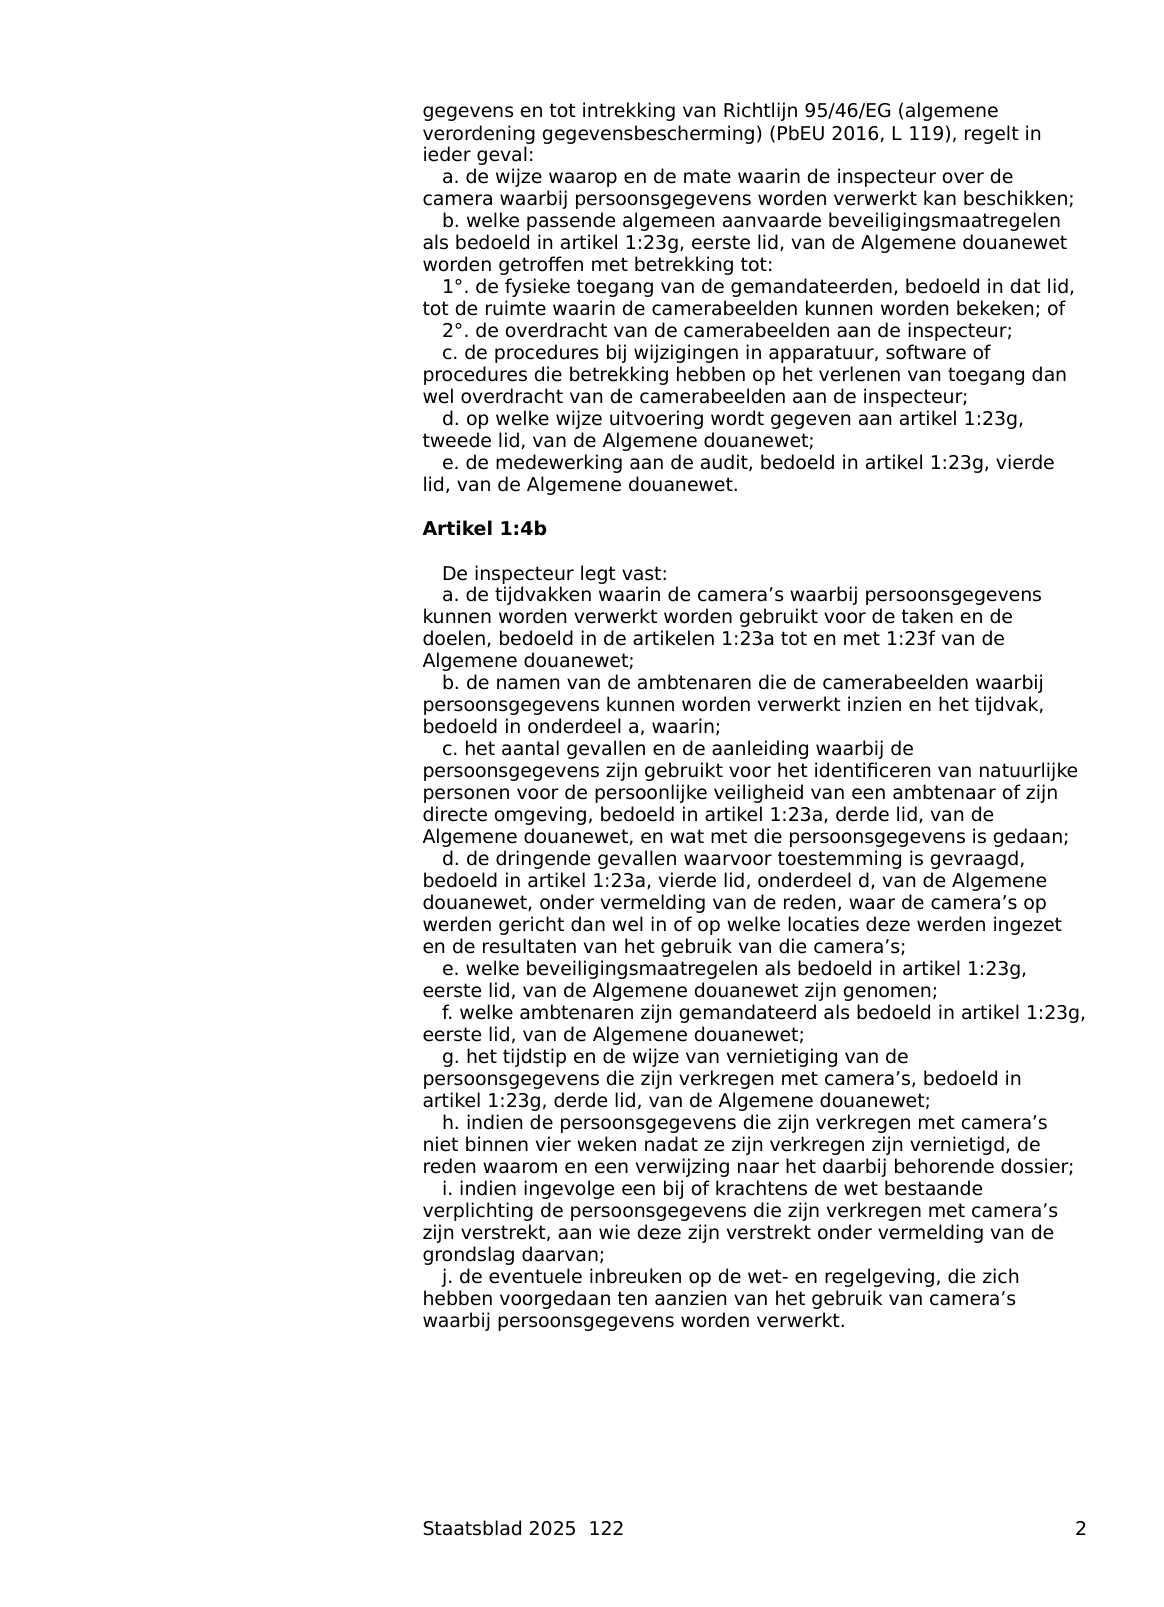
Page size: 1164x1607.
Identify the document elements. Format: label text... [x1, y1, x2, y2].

subtitle Artikel 1:4b [422, 518, 1087, 540]
text d. de dringende gevallen waarvoor toestemming is gevraagd, bedoeld in artikel 1:23a, vierde lid, onderdeel d, van de Algemene douanewet, onder vermelding van de reden, waar de camera’s op werden gericht dan wel in of op welke locaties deze werden ingezet en de resultaten van het gebruik van die camera’s; [422, 848, 1087, 958]
text j. de eventuele inbreuken op de wet- en regelgeving, die zich hebben voorgedaan ten aanzien van het gebruik van camera’s waarbij persoonsgegevens worden verwerkt. [422, 1266, 1087, 1332]
text c. het aantal gevallen en de aanleiding waarbij de persoonsgegevens zijn gebruikt voor het identificeren van natuurlijke personen voor de persoonlijke veiligheid van een ambtenaar of zijn directe omgeving, bedoeld in artikel 1:23a, derde lid, van de Algemene douanewet, en wat met die persoonsgegevens is gedaan; [422, 738, 1087, 848]
text c. de procedures bij wijzigingen in apparatuur, software of procedures die betrekking hebben op het verlenen van toegang dan wel overdracht van de camerabeelden aan de inspecteur; [422, 342, 1087, 408]
text f. welke ambtenaren zijn gemandateerd als bedoeld in artikel 1:23g, eerste lid, van de Algemene douanewet; [422, 1002, 1087, 1046]
text b. de namen van de ambtenaren die de camerabeelden waarbij persoonsgegevens kunnen worden verwerkt inzien en het tijdvak, bedoeld in onderdeel a, waarin; [422, 672, 1087, 738]
text h. indien de persoonsgegevens die zijn verkregen met camera’s niet binnen vier weken nadat ze zijn verkregen zijn vernietigd, de reden waarom en een verwijzing naar het daarbij behorende dossier; [422, 1112, 1087, 1178]
text gegevens en tot intrekking van Richtlijn 95/46/EG (algemene verordening gegevensbescherming) (PbEU 2016, L 119), regelt in ieder geval: [422, 100, 1087, 166]
text 2°. de overdracht van de camerabeelden aan de inspecteur; [422, 320, 1087, 342]
text De inspecteur legt vast: [422, 562, 1087, 584]
text g. het tijdstip en de wijze van vernietiging van de persoonsgegevens die zijn verkregen met camera’s, bedoeld in artikel 1:23g, derde lid, van de Algemene douanewet; [422, 1046, 1087, 1112]
text b. welke passende algemeen aanvaarde beveiligingsmaatregelen als bedoeld in artikel 1:23g, eerste lid, van de Algemene douanewet worden getroffen met betrekking tot: [422, 210, 1087, 276]
text e. welke beveiligingsmaatregelen als bedoeld in artikel 1:23g, eerste lid, van de Algemene douanewet zijn genomen; [422, 958, 1087, 1002]
text i. indien ingevolge een bij of krachtens de wet bestaande verplichting de persoonsgegevens die zijn verkregen met camera’s zijn verstrekt, aan wie deze zijn verstrekt onder vermelding van de grondslag daarvan; [422, 1178, 1087, 1266]
text e. de medewerking aan de audit, bedoeld in artikel 1:23g, vierde lid, van de Algemene douanewet. [422, 452, 1087, 496]
text 1°. de fysieke toegang van de gemandateerden, bedoeld in dat lid, tot de ruimte waarin de camerabeelden kunnen worden bekeken; of [422, 276, 1087, 320]
text a. de wijze waarop en de mate waarin de inspecteur over de camera waarbij persoonsgegevens worden verwerkt kan beschikken; [422, 166, 1087, 210]
text a. de tijdvakken waarin de camera’s waarbij persoonsgegevens kunnen worden verwerkt worden gebruikt voor de taken en de doelen, bedoeld in de artikelen 1:23a tot en met 1:23f van de Algemene douanewet; [422, 584, 1087, 672]
text d. op welke wijze uitvoering wordt gegeven aan artikel 1:23g, tweede lid, van de Algemene douanewet; [422, 408, 1087, 452]
